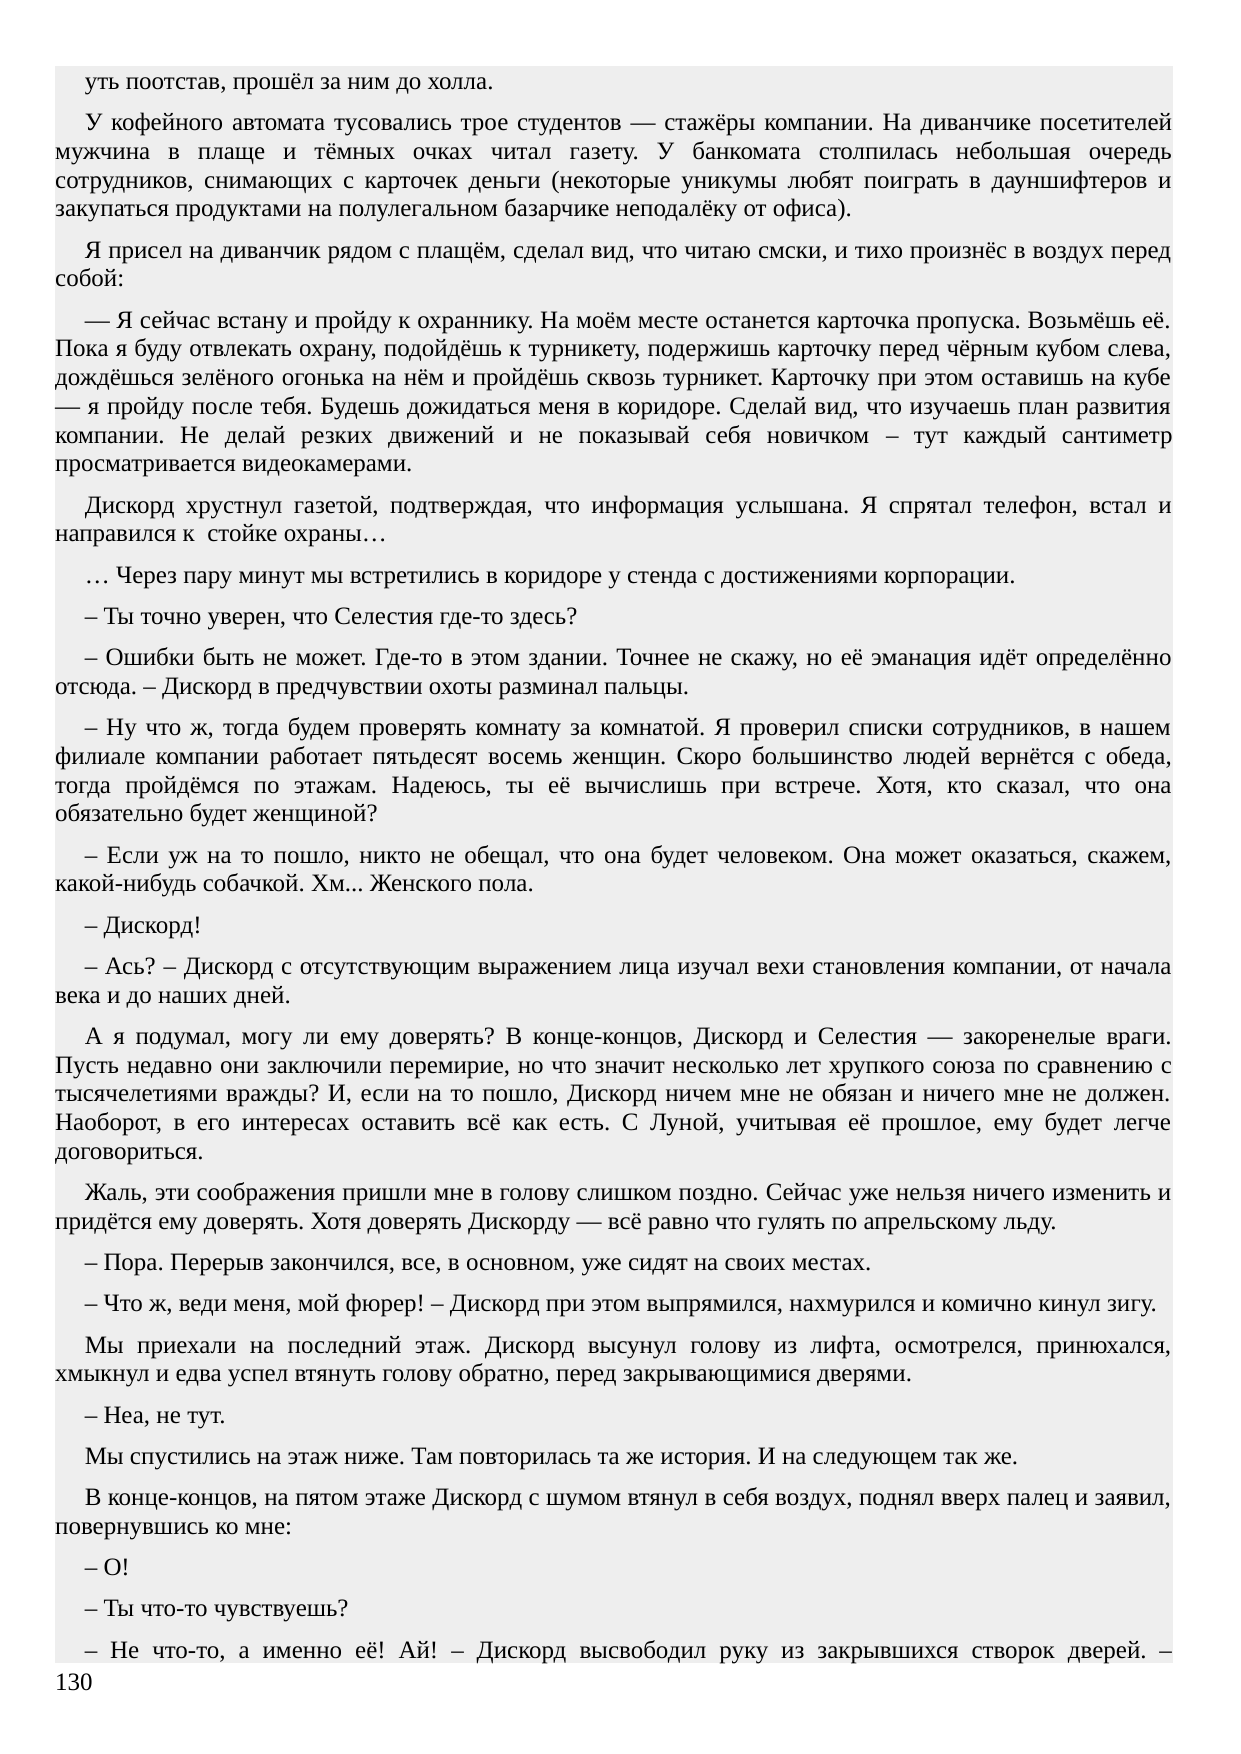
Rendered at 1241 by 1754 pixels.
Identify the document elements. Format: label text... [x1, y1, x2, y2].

text – Ты точно уверен, что Селестия где-то здесь? [55, 601, 1173, 630]
text уть поотстав, прошёл за ним до холла. [55, 66, 1173, 95]
text – Дискорд! [55, 910, 1173, 938]
text Я присел на диванчик рядом с плащём, сделал вид, что читаю смски, и тихо произнёс в воздух перед собой: [55, 235, 1173, 292]
text – Ась? – Дискорд с отсутствующим выражением лица изучал вехи становления компании, от начала века и до наших дней. [55, 951, 1173, 1008]
text А я подумал, могу ли ему доверять? В конце-концов, Дискорд и Селестия — закоренелые враги. Пусть недавно они заключили перемирие, но что значит несколько лет хрупкого союза по сравнению с тысячелетиями вражды? И, если на то пошло, Дискорд ничем мне не обязан и ничего мне не должен. Наоборот, в его интересах оставить всё как есть. С Луной, учитывая её прошлое, ему будет легче договориться. [55, 1021, 1173, 1165]
text … Через пару минут мы встретились в коридоре у стенда с достижениями корпорации. [55, 560, 1173, 588]
text – Ну что ж, тогда будем проверять комнату за комнатой. Я проверил списки сотрудников, в нашем филиале компании работает пятьдесят восемь женщин. Скоро большинство людей вернётся с обеда, тогда пройдёмся по этажам. Надеюсь, ты её вычислишь при встрече. Хотя, кто сказал, что она обязательно будет женщиной? [55, 712, 1173, 827]
text Дискорд хрустнул газетой, подтверждая, что информация услышана. Я спрятал телефон, встал и направился к стойке охраны… [55, 490, 1173, 547]
text Жаль, эти соображения пришли мне в голову слишком поздно. Сейчас уже нельзя ничего изменить и придётся ему доверять. Хотя доверять Дискорду — всё равно что гулять по апрельскому льду. [55, 1177, 1173, 1235]
text – Не что-то, а именно её! Ай! – Дискорд высвободил руку из закрывшихся створок дверей. – [55, 1635, 1173, 1663]
text У кофейного автомата тусовались трое студентов — стажёры компании. На диванчике посетителей мужчина в плаще и тёмных очках читал газету. У банкомата столпилась небольшая очередь сотрудников, снимающих с карточек деньги (некоторые уникумы любят поиграть в дауншифтеров и закупаться продуктами на полулегальном базарчике неподалёку от офиса). [55, 107, 1173, 222]
text – О! [55, 1552, 1173, 1581]
text В конце-концов, на пятом этаже Дискорд с шумом втянул в себя воздух, поднял вверх палец и заявил, повернувшись ко мне: [55, 1482, 1173, 1540]
text – Если уж на то пошло, никто не обещал, что она будет человеком. Она может оказаться, скажем, какой-нибудь собачкой. Хм... Женского пола. [55, 840, 1173, 897]
text Мы спустились на этаж ниже. Там повторилась та же история. И на следующем так же. [55, 1441, 1173, 1470]
text – Неа, не тут. [55, 1400, 1173, 1428]
text Мы приехали на последний этаж. Дискорд высунул голову из лифта, осмотрелся, принюхался, хмыкнул и едва успел втянуть голову обратно, перед закрывающимися дверями. [55, 1330, 1173, 1387]
text – Что ж, веди меня, мой фюрер! – Дискорд при этом выпрямился, нахмурился и комично кинул зигу. [55, 1288, 1173, 1317]
text – Ошибки быть не может. Где-то в этом здании. Точнее не скажу, но её эманация идёт определённо отсюда. – Дискорд в предчувствии охоты разминал пальцы. [55, 642, 1173, 700]
text – Ты что-то чувствуешь? [55, 1593, 1173, 1622]
text — Я сейчас встану и пройду к охраннику. На моём месте останется карточка пропуска. Возьмёшь её. Пока я буду отвлекать охрану, подойдёшь к турникету, подержишь карточку перед чёрным кубом слева, дождёшься зелёного огонька на нём и пройдёшь сквозь турникет. Карточку при этом оставишь на кубе — я пройду после тебя. Будешь дожидаться меня в коридоре. Сделай вид, что изучаешь план развития компании. Не делай резких движений и не показывай себя новичком – тут каждый сантиметр просматривается видеокамерами. [55, 305, 1173, 477]
text – Пора. Перерыв закончился, все, в основном, уже сидят на своих местах. [55, 1247, 1173, 1276]
